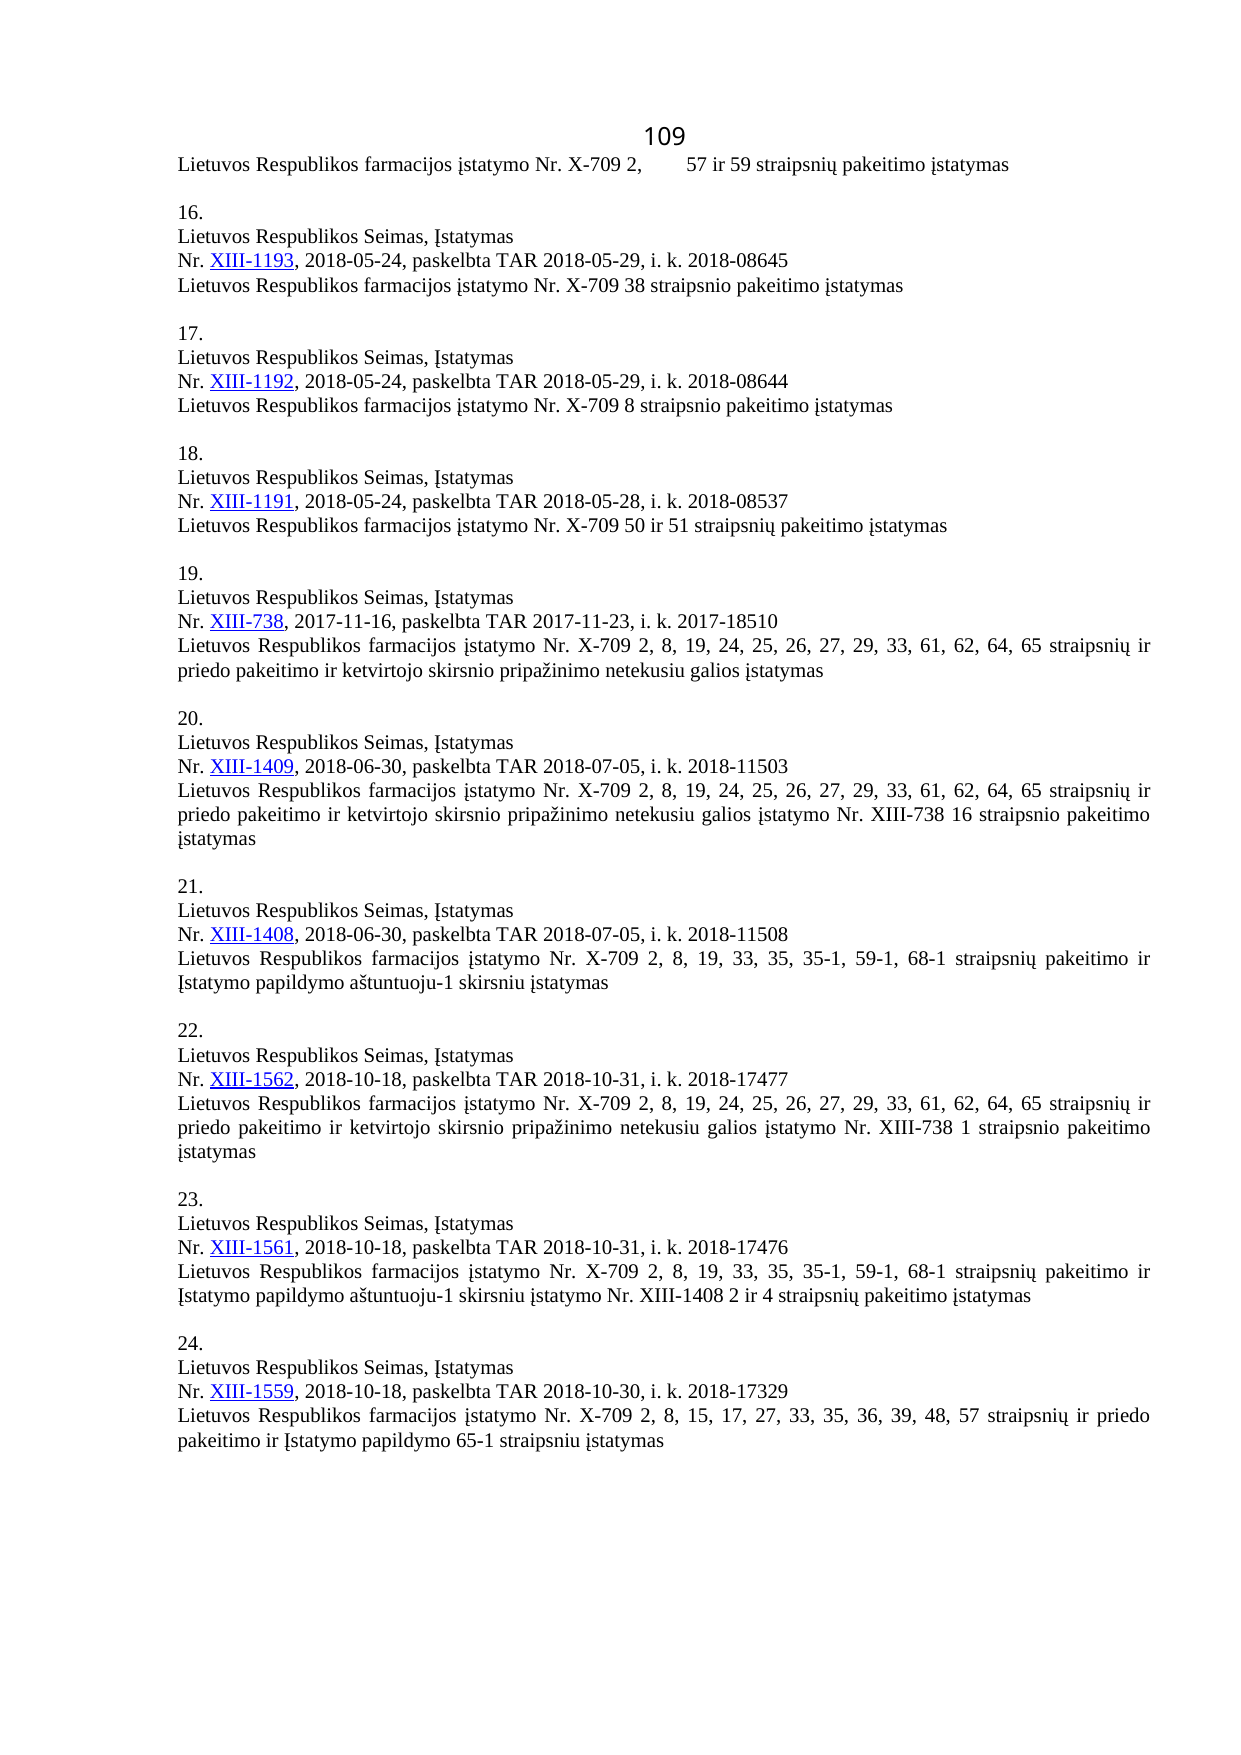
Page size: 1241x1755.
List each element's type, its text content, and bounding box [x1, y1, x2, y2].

text Lietuvos Respublikos Seimas, Įstatymas [177, 585, 1152, 609]
text 20. [177, 706, 1152, 730]
text Lietuvos Respublikos farmacijos įstatymo Nr. X-709 38 straipsnio pakeitimo įstatymas [177, 272, 1152, 297]
text Nr. XIII-1562, 2018-10-18, paskelbta TAR 2018-10-31, i. k. 2018-17477 [177, 1067, 1152, 1091]
text Nr. XIII-1192, 2018-05-24, paskelbta TAR 2018-05-29, i. k. 2018-08644 [177, 369, 1152, 393]
text 19. [177, 561, 1152, 585]
text Lietuvos Respublikos farmacijos įstatymo Nr. X-709 2, 8, 19, 24, 25, 26, 27, 29, 33, 61, 62, 64, 65 straipsnių ir priedo pakeitimo ir ketvirtojo skirsnio pripažinimo netekusiu galios įstatymas [177, 633, 1152, 682]
text Lietuvos Respublikos farmacijos įstatymo Nr. X-709 2, 8, 19, 33, 35, 35-1, 59-1, 68-1 straipsnių pakeitimo ir Įstatymo papildymo aštuntuoju-1 skirsniu įstatymas [177, 946, 1152, 994]
text Lietuvos Respublikos farmacijos įstatymo Nr. X-709 2, 8, 19, 24, 25, 26, 27, 29, 33, 61, 62, 64, 65 straipsnių ir priedo pakeitimo ir ketvirtojo skirsnio pripažinimo netekusiu galios įstatymo Nr. XIII-738 16 straipsnio pakeitimo įstatymas [177, 778, 1152, 850]
text Lietuvos Respublikos farmacijos įstatymo Nr. X-709 8 straipsnio pakeitimo įstatymas [177, 393, 1152, 417]
text Nr. XIII-1193, 2018-05-24, paskelbta TAR 2018-05-29, i. k. 2018-08645 [177, 248, 1152, 272]
text Lietuvos Respublikos Seimas, Įstatymas [177, 730, 1152, 754]
text Lietuvos Respublikos Seimas, Įstatymas [177, 1211, 1152, 1235]
text 17. [177, 321, 1152, 345]
text Lietuvos Respublikos farmacijos įstatymo Nr. X-709 2, 57 ir 59 straipsnių pakeitimo įstatymas [177, 152, 1152, 176]
text 16. [177, 200, 1152, 224]
text Lietuvos Respublikos farmacijos įstatymo Nr. X-709 50 ir 51 straipsnių pakeitimo įstatymas [177, 513, 1152, 537]
text Nr. XIII-1409, 2018-06-30, paskelbta TAR 2018-07-05, i. k. 2018-11503 [177, 754, 1152, 778]
text Lietuvos Respublikos Seimas, Įstatymas [177, 345, 1152, 369]
text Nr. XIII-1408, 2018-06-30, paskelbta TAR 2018-07-05, i. k. 2018-11508 [177, 922, 1152, 946]
text Lietuvos Respublikos Seimas, Įstatymas [177, 1042, 1152, 1067]
text Lietuvos Respublikos Seimas, Įstatymas [177, 898, 1152, 922]
text Lietuvos Respublikos farmacijos įstatymo Nr. X-709 2, 8, 19, 33, 35, 35-1, 59-1, 68-1 straipsnių pakeitimo ir Įstatymo papildymo aštuntuoju-1 skirsniu įstatymo Nr. XIII-1408 2 ir 4 straipsnių pakeitimo įstatymas [177, 1259, 1152, 1307]
text Nr. XIII-1191, 2018-05-24, paskelbta TAR 2018-05-28, i. k. 2018-08537 [177, 489, 1152, 513]
text 23. [177, 1187, 1152, 1211]
text Nr. XIII-1561, 2018-10-18, paskelbta TAR 2018-10-31, i. k. 2018-17476 [177, 1235, 1152, 1259]
text Nr. XIII-1559, 2018-10-18, paskelbta TAR 2018-10-30, i. k. 2018-17329 [177, 1379, 1152, 1403]
text 18. [177, 441, 1152, 465]
text Lietuvos Respublikos Seimas, Įstatymas [177, 224, 1152, 248]
text Nr. XIII-738, 2017-11-16, paskelbta TAR 2017-11-23, i. k. 2017-18510 [177, 609, 1152, 633]
text 22. [177, 1018, 1152, 1042]
text 24. [177, 1331, 1152, 1355]
text Lietuvos Respublikos farmacijos įstatymo Nr. X-709 2, 8, 19, 24, 25, 26, 27, 29, 33, 61, 62, 64, 65 straipsnių ir priedo pakeitimo ir ketvirtojo skirsnio pripažinimo netekusiu galios įstatymo Nr. XIII-738 1 straipsnio pakeitimo įstatymas [177, 1091, 1152, 1163]
text Lietuvos Respublikos Seimas, Įstatymas [177, 465, 1152, 489]
text Lietuvos Respublikos farmacijos įstatymo Nr. X-709 2, 8, 15, 17, 27, 33, 35, 36, 39, 48, 57 straipsnių ir priedo pakeitimo ir Įstatymo papildymo 65-1 straipsniu įstatymas [177, 1403, 1152, 1452]
text 21. [177, 874, 1152, 898]
text Lietuvos Respublikos Seimas, Įstatymas [177, 1355, 1152, 1379]
